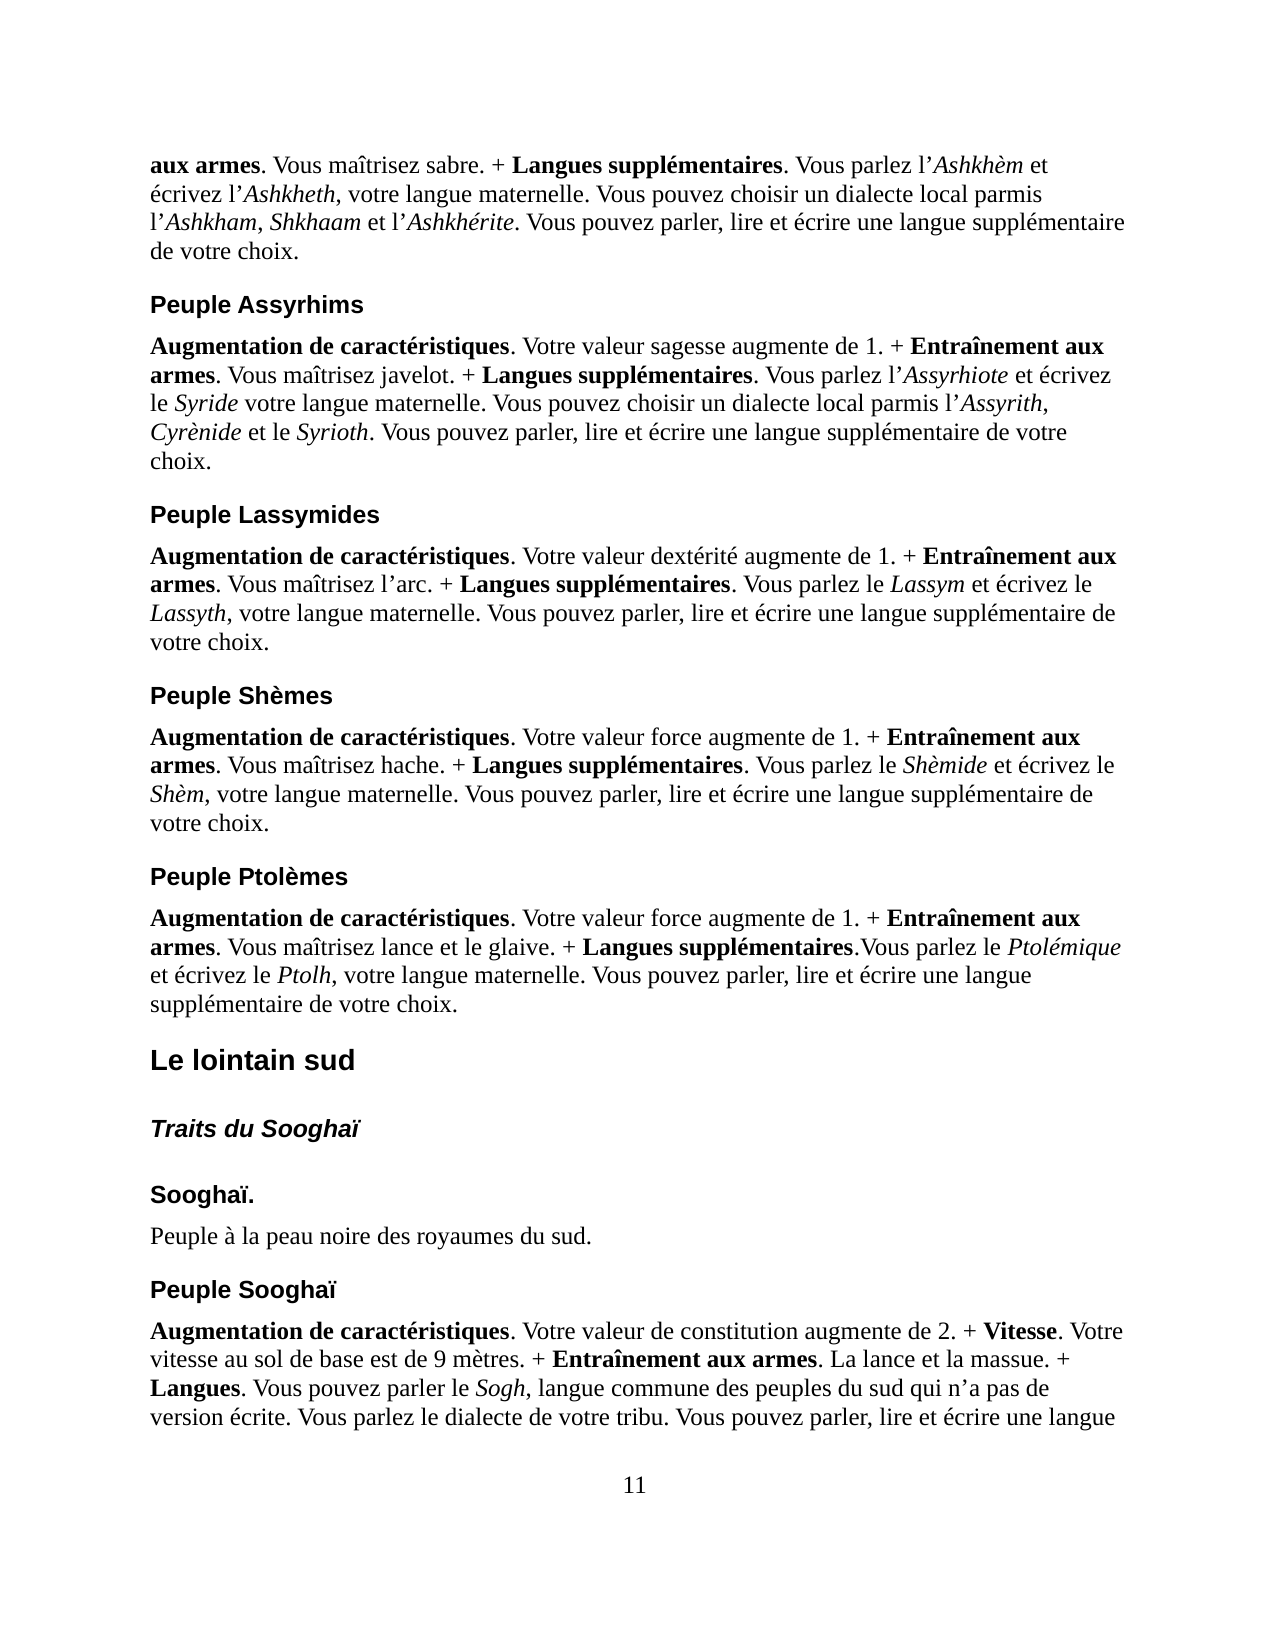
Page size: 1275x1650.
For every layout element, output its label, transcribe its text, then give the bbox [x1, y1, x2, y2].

subtitle Peuple Lassymides [150, 500, 1125, 528]
subtitle Peuple Assyrhims [150, 290, 1125, 318]
text Augmentation de caractéristiques. Votre valeur dextérité augmente de 1. + Entraînement aux armes. Vous maîtrisez l’arc. + Langues supplémentaires. Vous parlez le Lassym et écrivez le Lassyth, votre langue maternelle. Vous pouvez parler, lire et écrire une langue supplémentaire de votre choix. [150, 541, 1125, 656]
text Augmentation de caractéristiques. Votre valeur force augmente de 1. + Entraînement aux armes. Vous maîtrisez hache. + Langues supplémentaires. Vous parlez le Shèmide et écrivez le Shèm, votre langue maternelle. Vous pouvez parler, lire et écrire une langue supplémentaire de votre choix. [150, 722, 1125, 837]
subtitle Sooghaï. [150, 1180, 1125, 1208]
subtitle Peuple Shèmes [150, 681, 1125, 709]
subtitle Peuple Ptolèmes [150, 862, 1125, 890]
text aux armes. Vous maîtrisez sabre. + Langues supplémentaires. Vous parlez l’Ashkhèm et écrivez l’Ashkheth, votre langue maternelle. Vous pouvez choisir un dialecte local parmis l’Ashkham, Shkhaam et l’Ashkhérite. Vous pouvez parler, lire et écrire une langue supplémentaire de votre choix. [150, 150, 1125, 265]
text Peuple à la peau noire des royaumes du sud. [150, 1221, 1125, 1250]
subtitle Peuple Sooghaï [150, 1275, 1125, 1303]
subtitle Traits du Sooghaï [150, 1114, 1125, 1142]
subtitle Le lointain sud [150, 1043, 1125, 1076]
text Augmentation de caractéristiques. Votre valeur de constitution augmente de 2. + Vitesse. Votre vitesse au sol de base est de 9 mètres. + Entraînement aux armes. La lance et la massue. + Langues. Vous pouvez parler le Sogh, langue commune des peuples du sud qui n’a pas de version écrite. Vous parlez le dialecte de votre tribu. Vous pouvez parler, lire et écrire une langue [150, 1316, 1125, 1431]
text Augmentation de caractéristiques. Votre valeur force augmente de 1. + Entraînement aux armes. Vous maîtrisez lance et le glaive. + Langues supplémentaires.Vous parlez le Ptolémique et écrivez le Ptolh, votre langue maternelle. Vous pouvez parler, lire et écrire une langue supplémentaire de votre choix. [150, 903, 1125, 1018]
text Augmentation de caractéristiques. Votre valeur sagesse augmente de 1. + Entraînement aux armes. Vous maîtrisez javelot. + Langues supplémentaires. Vous parlez l’Assyrhiote et écrivez le Syride votre langue maternelle. Vous pouvez choisir un dialecte local parmis l’Assyrith, Cyrènide et le Syrioth. Vous pouvez parler, lire et écrire une langue supplémentaire de votre choix. [150, 331, 1125, 475]
